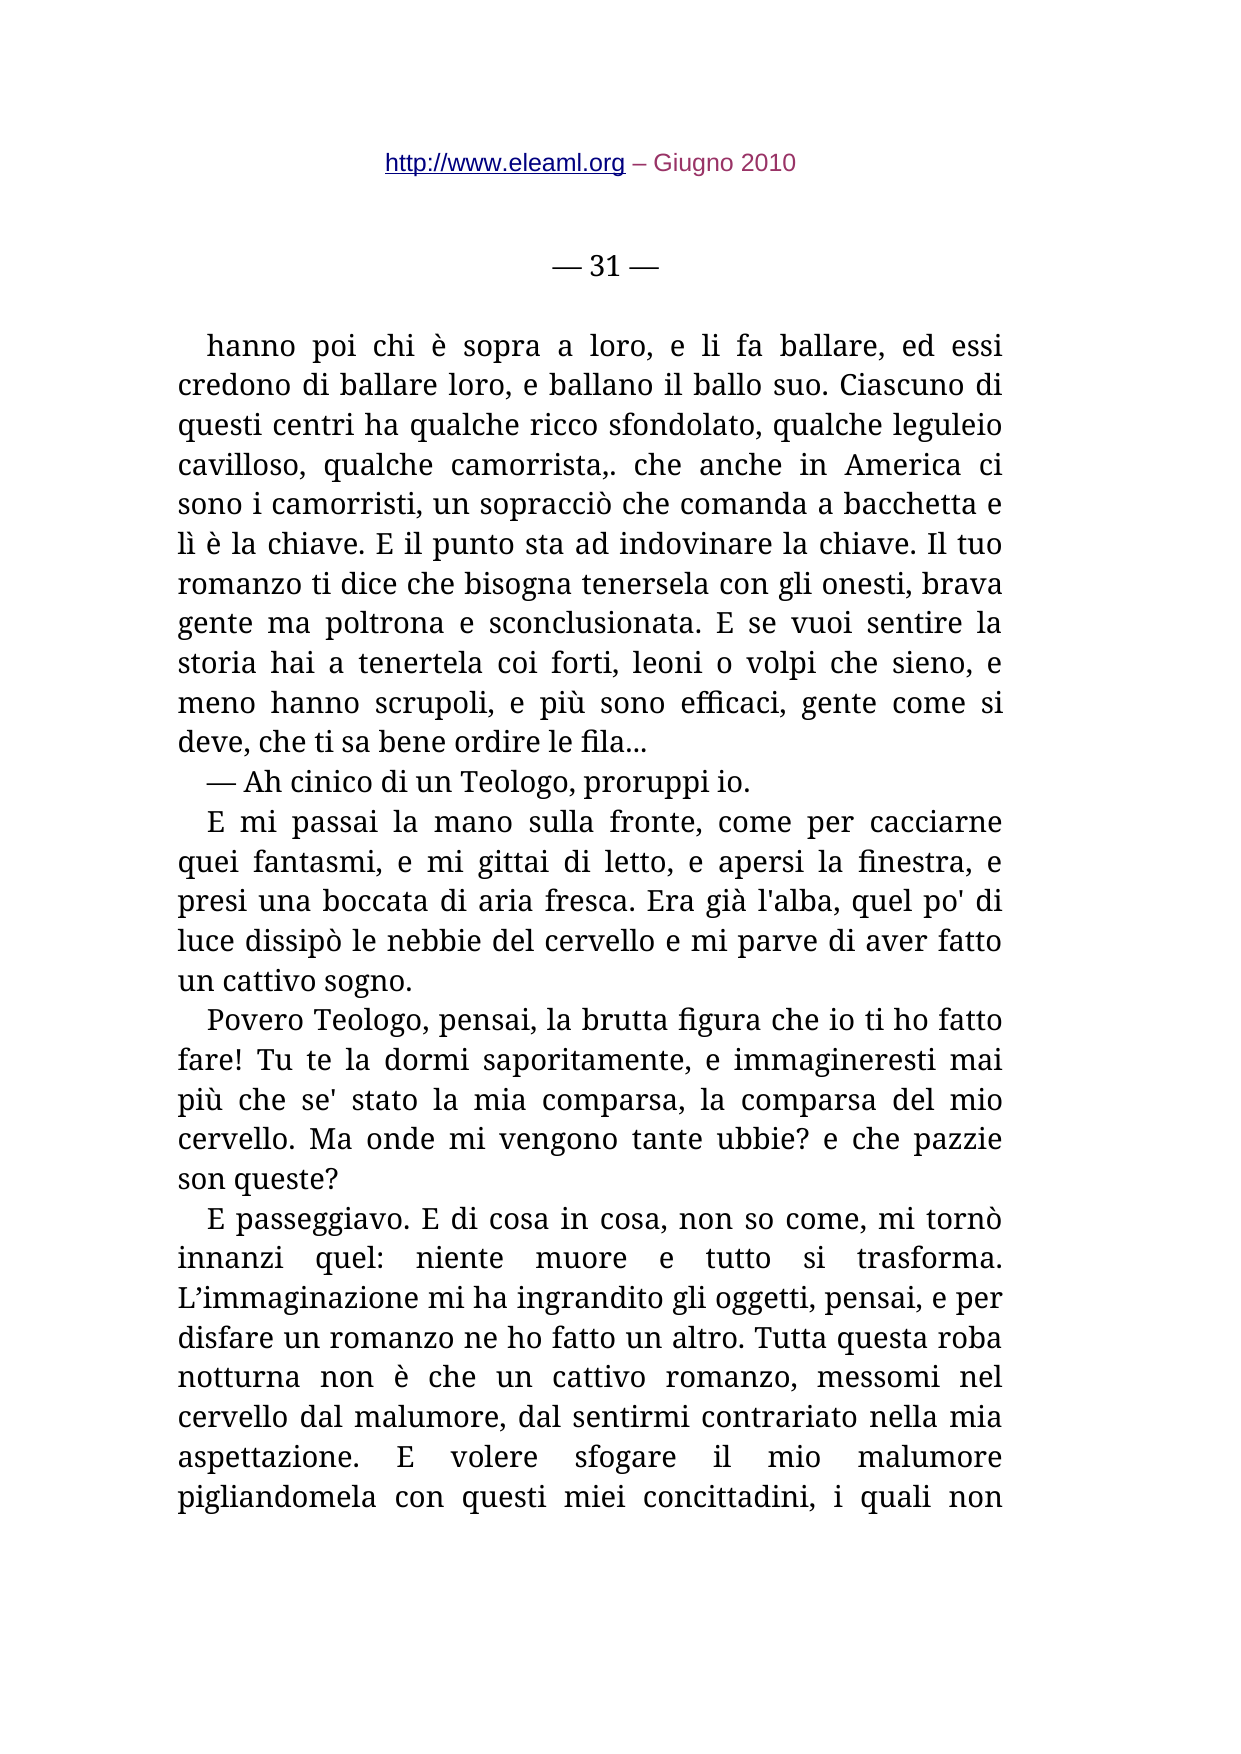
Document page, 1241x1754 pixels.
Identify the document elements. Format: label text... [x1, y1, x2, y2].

text Povero Teologo, pensai, la brutta figura che io ti ho fatto fare! Tu te la dormi saporitamente, e immagineresti mai più che se' stato la mia comparsa, la comparsa del mio cervello. Ma onde mi vengono tante ubbie? e che pazzie son queste? [177, 999, 1004, 1198]
text — 31 — [177, 246, 1004, 285]
text — Ah cinico di un Teologo, proruppi io. [177, 761, 1004, 801]
text E mi passai la mano sulla fronte, come per cacciarne quei fantasmi, e mi gittai di letto, e apersi la finestra, e presi una boccata di aria fresca. Era già l'alba, quel po' di luce dissipò le nebbie del cervello e mi parve di aver fatto un cattivo sogno. [177, 801, 1004, 999]
text E passeggiavo. E di cosa in cosa, non so come, mi tornò innanzi quel: niente muore e tutto si trasforma. L’immaginazione mi ha ingrandito gli oggetti, pensai, e per disfare un romanzo ne ho fatto un altro. Tutta questa roba notturna non è che un cattivo romanzo, messomi nel cervello dal malumore, dal sentirmi contrariato nella mia aspettazione. E volere sfogare il mio malumore pigliandomela con questi miei concittadini, i quali non [177, 1198, 1004, 1516]
text hanno poi chi è sopra a loro, e li fa ballare, ed essi credono di ballare loro, e ballano il ballo suo. Ciascuno di questi centri ha qualche ricco sfondolato, qualche leguleio cavilloso, qualche camorrista,. che anche in America ci sono i camorristi, un sopracciò che comanda a bacchetta e lì è la chiave. E il punto sta ad indovinare la chiave. Il tuo romanzo ti dice che bisogna tenersela con gli onesti, brava gente ma poltrona e sconclusionata. E se vuoi sentire la storia hai a tenertela coi forti, leoni o volpi che sieno, e meno hanno scrupoli, e più sono efficaci, gente come si deve, che ti sa bene ordire le fila... [177, 325, 1004, 761]
